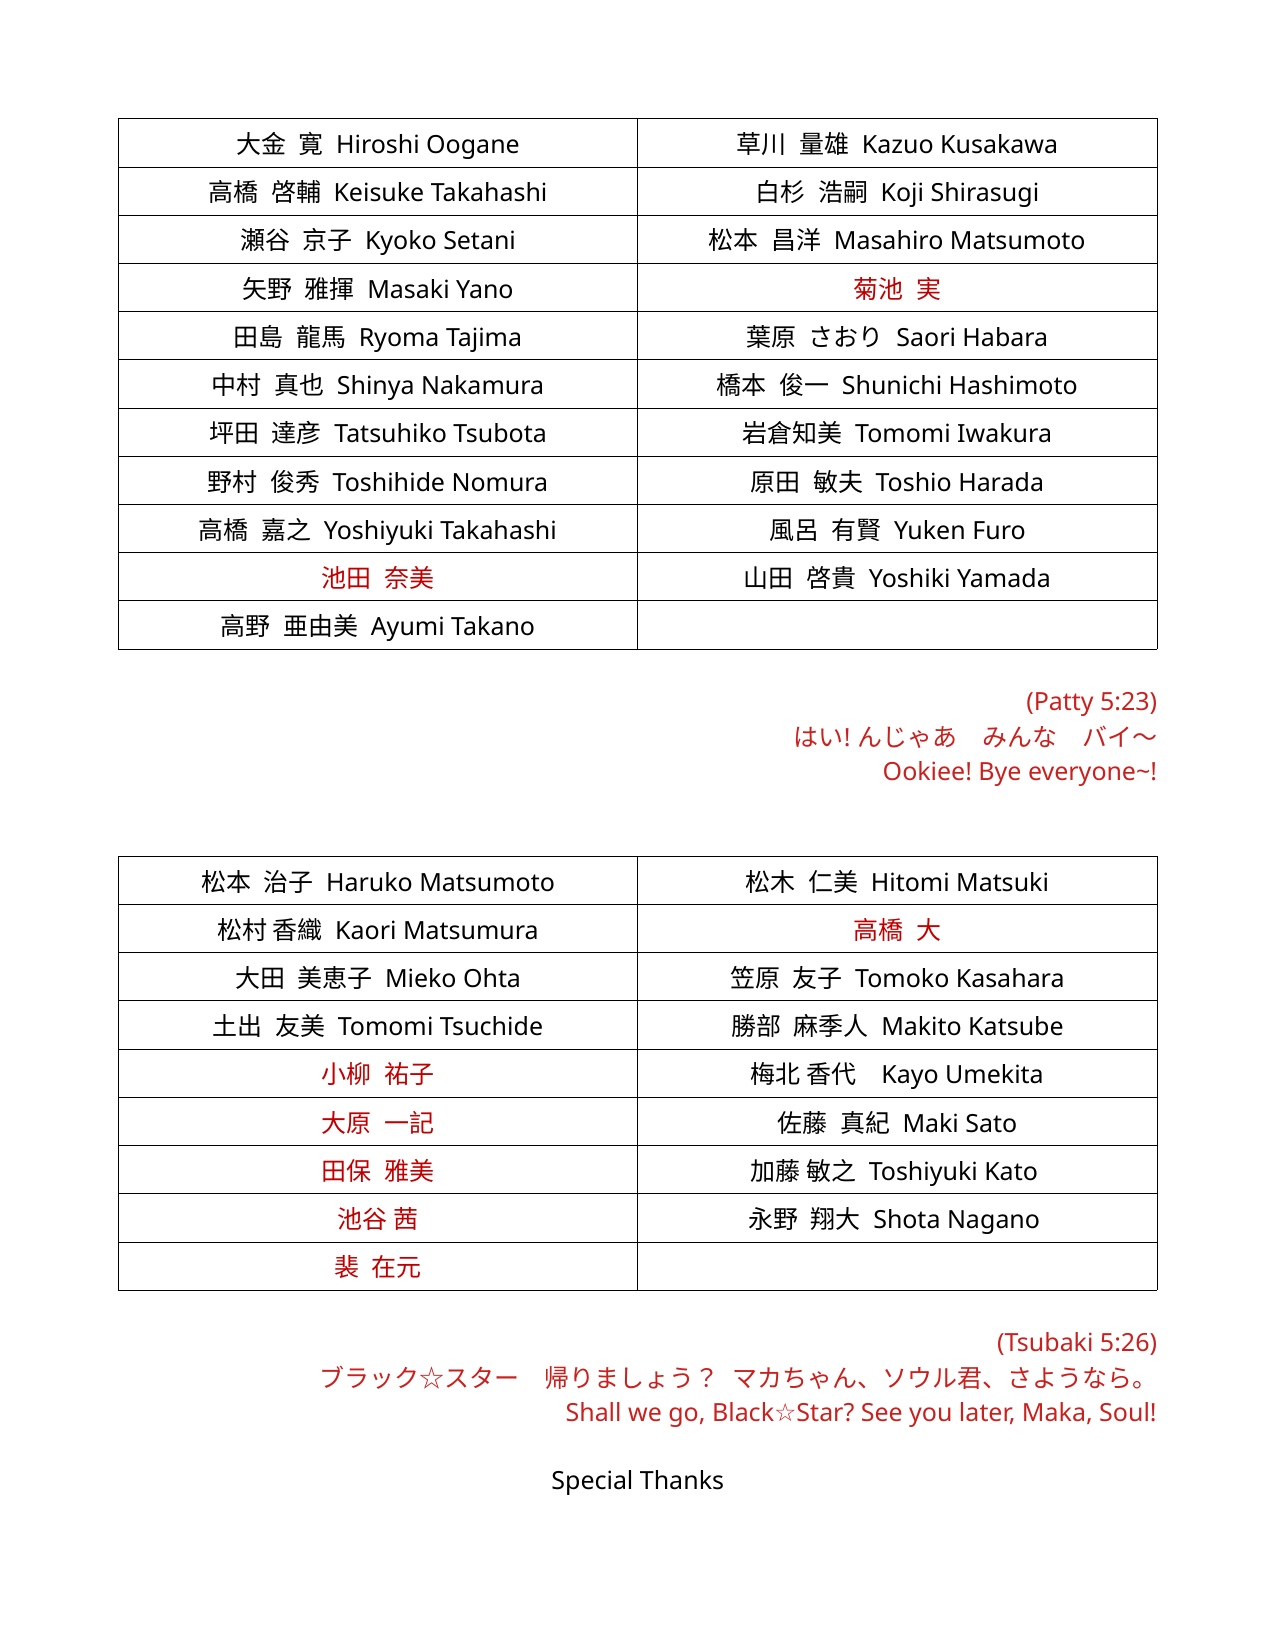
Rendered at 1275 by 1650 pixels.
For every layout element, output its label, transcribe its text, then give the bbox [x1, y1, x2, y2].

table_cell 葉原 さおり Saori Habara [638, 312, 1157, 359]
table_cell 松村 香織 Kaori Matsumura [119, 905, 637, 952]
table_cell 笠原 友子 Tomoko Kasahara [638, 953, 1157, 1000]
table_cell 大原 一記 [119, 1098, 637, 1145]
table_header 松木 仁美 Hitomi Matsuki [638, 857, 1157, 904]
text Shall we go, Black☆Star? See you later, Maka, Soul! [118, 1395, 1157, 1429]
table_cell 瀬谷 京子 Kyoko Setani [119, 216, 637, 263]
table_cell 高橋 啓輔 Keisuke Takahashi [119, 168, 637, 214]
table_cell 菊池 実 [638, 264, 1157, 311]
text (Tsubaki 5:26) [118, 1324, 1157, 1358]
text はい! んじゃあ みんな バイ～ [118, 717, 1157, 753]
table_cell 松本 昌洋 Masahiro Matsumoto [638, 216, 1157, 263]
table_cell 土出 友美 Tomomi Tsuchide [119, 1001, 637, 1049]
table_cell 山田 啓貴 Yoshiki Yamada [638, 553, 1157, 600]
table_cell 梅北 香代 Kayo Umekita [638, 1050, 1157, 1097]
table_cell [638, 1243, 1157, 1290]
table_cell 田島 龍馬 Ryoma Tajima [119, 312, 637, 359]
table_cell 田保 雅美 [119, 1146, 637, 1193]
text ブラック☆スター 帰りましょう？ マカちゃん、ソウル君、さようなら。 [118, 1358, 1157, 1395]
table_cell 矢野 雅揮 Masaki Yano [119, 264, 637, 311]
table_cell 小柳 祐子 [119, 1050, 637, 1097]
table_cell 勝部 麻季人 Makito Katsube [638, 1001, 1157, 1049]
table_cell 加藤 敏之 Toshiyuki Kato [638, 1146, 1157, 1193]
text (Patty 5:23) [118, 683, 1157, 717]
table_cell 永野 翔大 Shota Nagano [638, 1194, 1157, 1242]
text Special Thanks [118, 1463, 1157, 1497]
table_cell 岩倉知美 Tomomi Iwakura [638, 409, 1157, 456]
table_cell 草川 量雄 Kazuo Kusakawa [638, 119, 1157, 166]
table_cell 風呂 有賢 Yuken Furo [638, 505, 1157, 552]
table_cell [638, 601, 1157, 649]
table_cell 池田 奈美 [119, 553, 637, 600]
table_cell 白杉 浩嗣 Koji Shirasugi [638, 168, 1157, 214]
table_cell 原田 敏夫 Toshio Harada [638, 457, 1157, 504]
table_cell 佐藤 真紀 Maki Sato [638, 1098, 1157, 1145]
table_cell 橋本 俊一 Shunichi Hashimoto [638, 360, 1157, 407]
table_cell 野村 俊秀 Toshihide Nomura [119, 457, 637, 504]
table_cell 中村 真也 Shinya Nakamura [119, 360, 637, 407]
table_cell 高橋 嘉之 Yoshiyuki Takahashi [119, 505, 637, 552]
table_cell 池谷 茜 [119, 1194, 637, 1242]
table_cell 大金 寛 Hiroshi Oogane [119, 119, 637, 166]
table_cell 高橋 大 [638, 905, 1157, 952]
text Ookiee! Bye everyone~! [118, 753, 1157, 788]
table_cell 大田 美恵子 Mieko Ohta [119, 953, 637, 1000]
table_header 松本 治子 Haruko Matsumoto [119, 857, 637, 904]
table_cell 裴 在元 [119, 1243, 637, 1290]
table_cell 高野 亜由美 Ayumi Takano [119, 601, 637, 649]
table_cell 坪田 達彦 Tatsuhiko Tsubota [119, 409, 637, 456]
